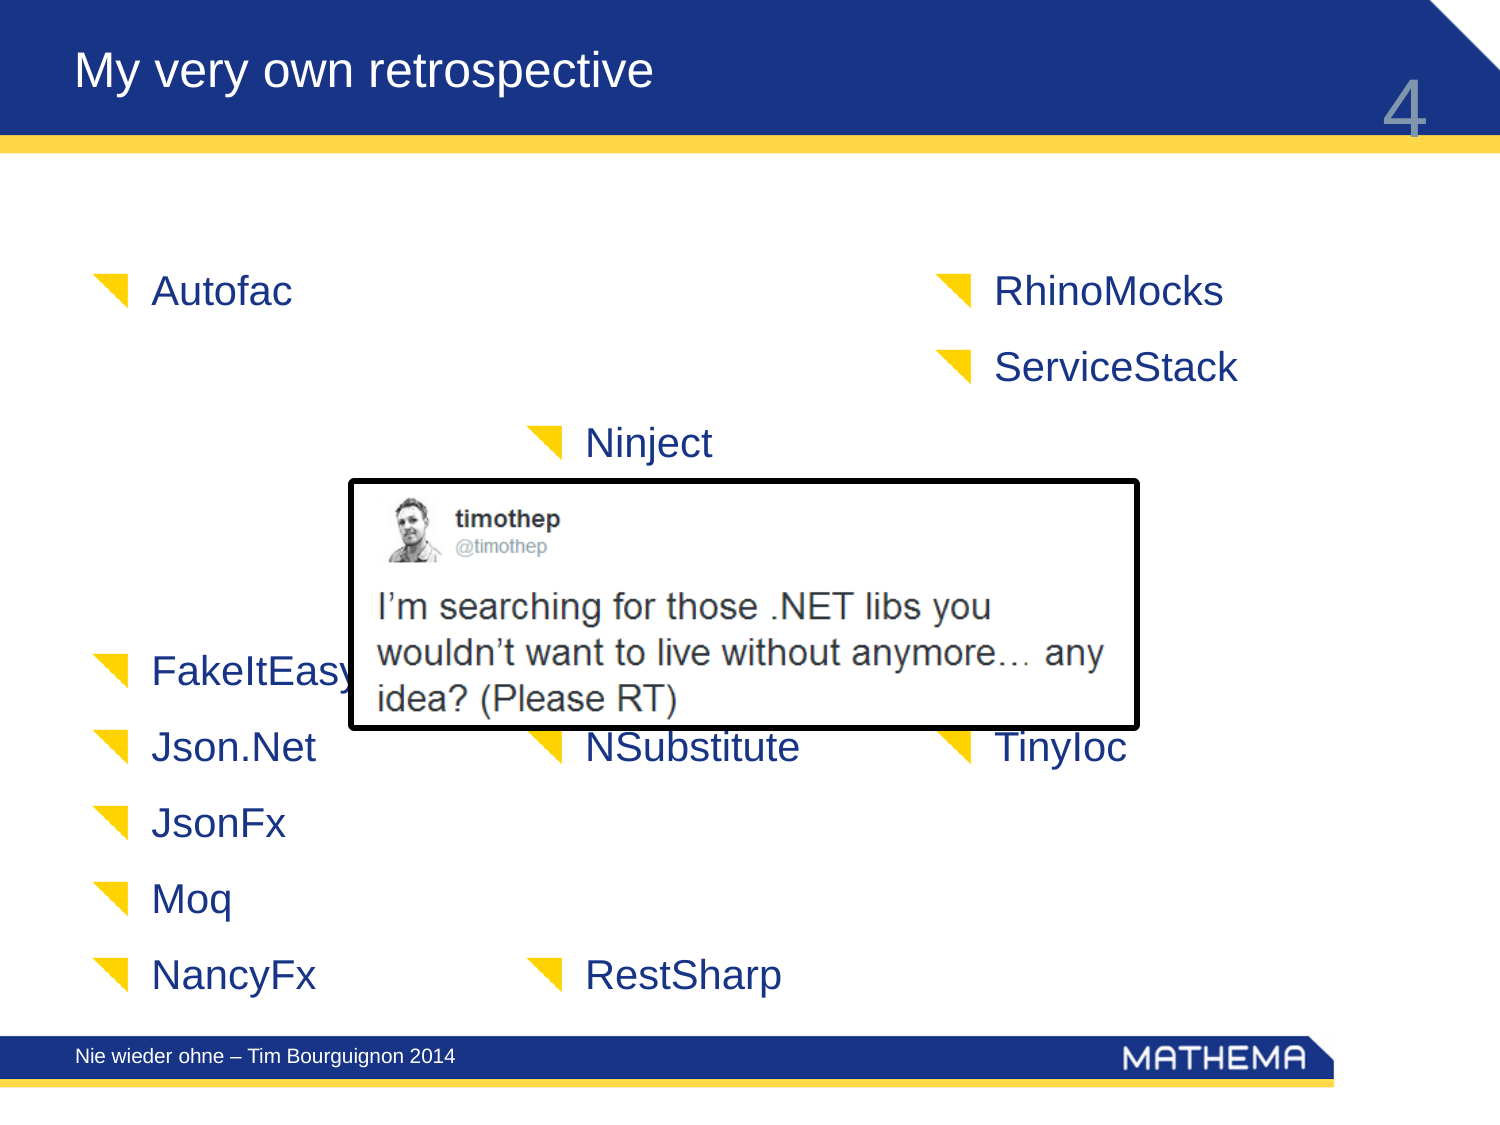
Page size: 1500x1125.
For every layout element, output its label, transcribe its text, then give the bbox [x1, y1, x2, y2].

list Ninject NLog NodaTime NSubstitute RestSharp [526, 267, 935, 484]
list RhinoMocks ServiceStack TinyIoc [935, 267, 1418, 1033]
list Ninject NLog NodaTime NSubstitute RestSharp [526, 725, 935, 1033]
title My very own retrospective [73, 40, 1276, 100]
picture [0, 0, 1500, 1125]
list Autofac FakeItEasy Json.Net JsonFx Moq NancyFx [92, 267, 526, 1033]
